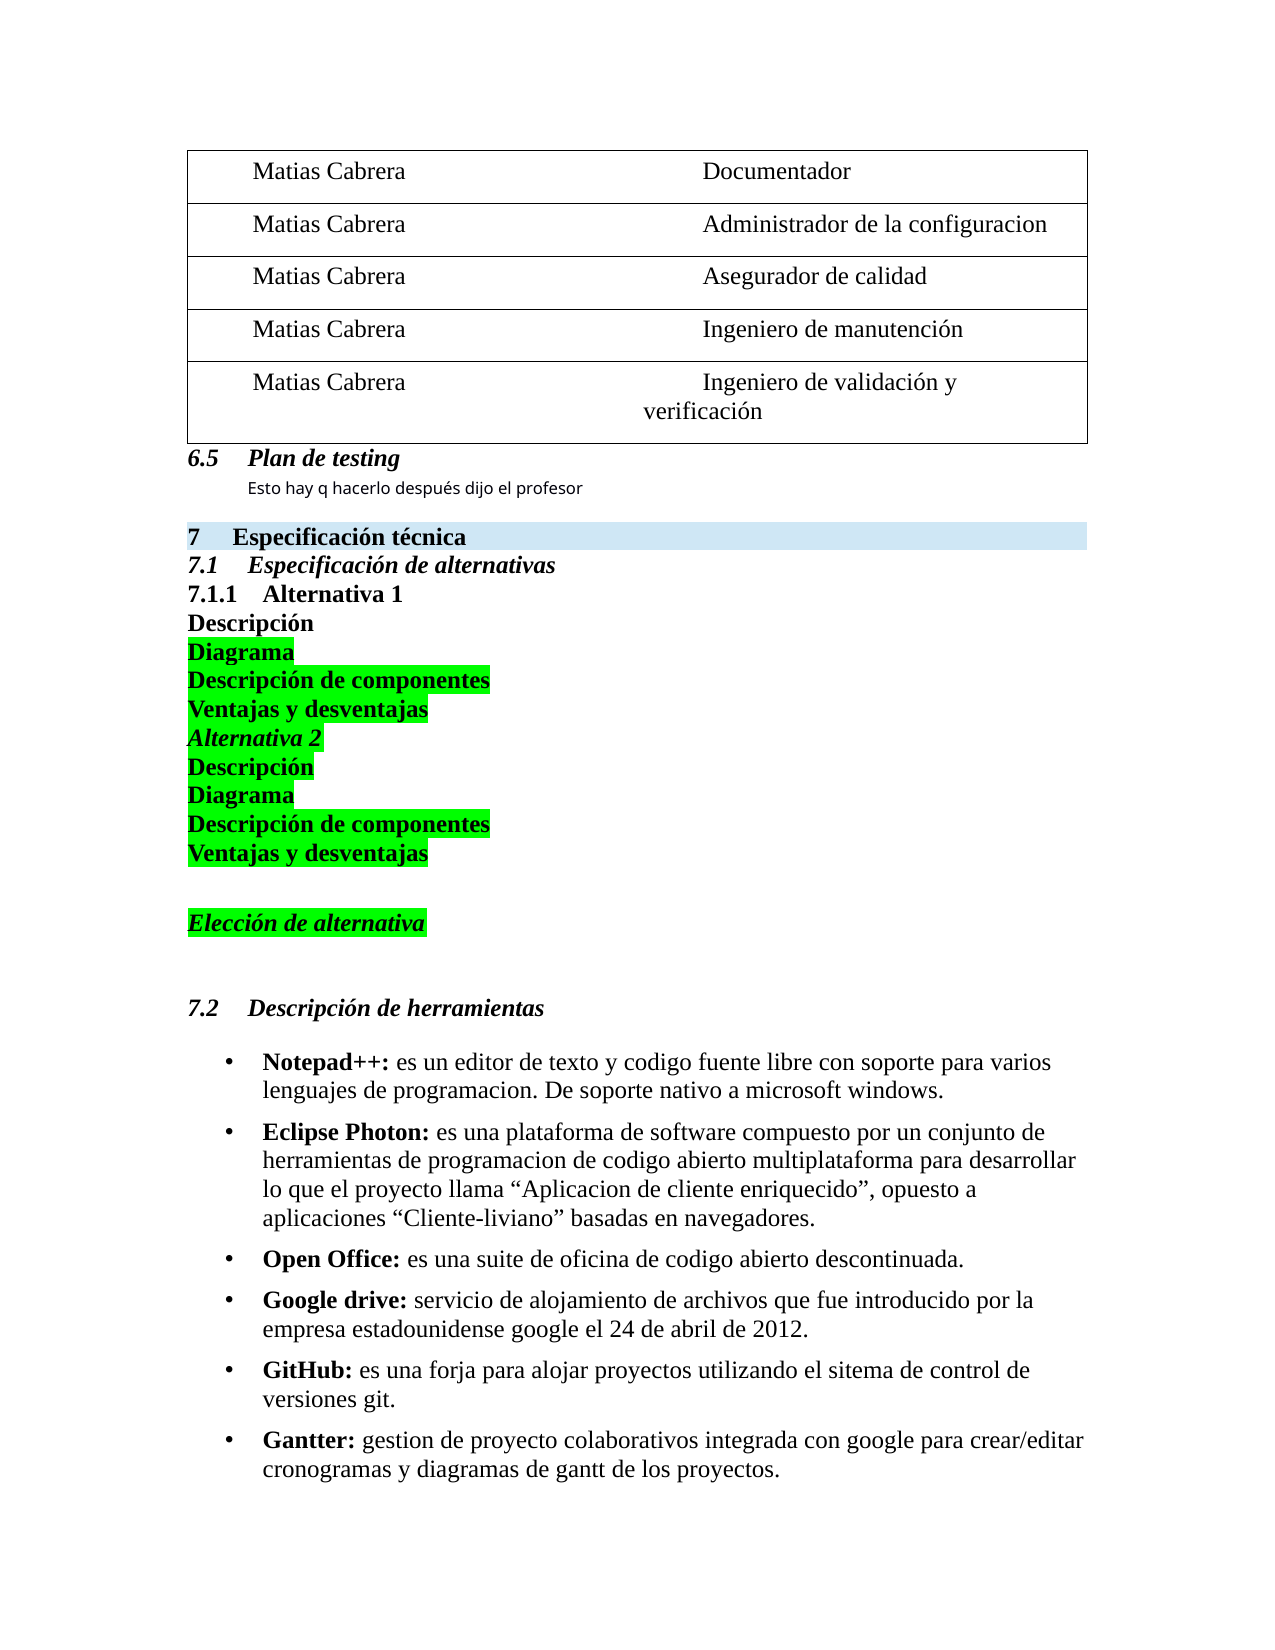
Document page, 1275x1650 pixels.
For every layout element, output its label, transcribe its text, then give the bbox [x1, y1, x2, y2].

subtitle Diagrama [187, 637, 1087, 665]
table_cell Matias Cabrera [188, 310, 637, 361]
table_cell Matias Cabrera [188, 362, 637, 443]
subtitle Descripción [187, 608, 1087, 637]
list Open Office: es una suite de oficina de codigo abierto descontinuada. [225, 1244, 1087, 1273]
table_cell Documentador [638, 151, 1087, 203]
list Eclipse Photon: es una plataforma de software compuesto por un conjunto de herramientas de programacion de codigo abierto multiplataforma para desarrollar lo que el proyecto llama “Aplicacion de cliente enriquecido”, opuesto a aplicaciones “Cliente-liviano” basadas en navegadores. [225, 1117, 1087, 1232]
table_cell Matias Cabrera [188, 151, 637, 203]
subtitle Especificación técnica [187, 522, 1087, 550]
text Esto hay q hacerlo después dijo el profesor [247, 472, 1087, 497]
list Google drive: servicio de alojamiento de archivos que fue introducido por la empresa estadounidense google el 24 de abril de 2012. [225, 1285, 1087, 1343]
subtitle Alternativa 1 [187, 579, 1087, 608]
table_cell Ingeniero de manutención [638, 310, 1087, 361]
list GitHub: es una forja para alojar proyectos utilizando el sitema de control de versiones git. [225, 1355, 1087, 1413]
table_cell Ingeniero de validación y verificación [638, 362, 1087, 443]
subtitle Descripción de componentes [187, 809, 1087, 838]
subtitle Descripción de componentes [187, 665, 1087, 694]
table_cell Administrador de la configuracion [638, 204, 1087, 256]
subtitle Elección de alternativa [187, 908, 1087, 937]
list Notepad++: es un editor de texto y codigo fuente libre con soporte para varios lenguajes de programacion. De soporte nativo a microsoft windows. [225, 1047, 1087, 1104]
subtitle Ventajas y desventajas [187, 694, 1087, 723]
subtitle Descripción [187, 752, 1087, 780]
list Gantter: gestion de proyecto colaborativos integrada con google para crear/editar cronogramas y diagramas de gantt de los proyectos. [225, 1425, 1087, 1483]
table_cell Asegurador de calidad [638, 257, 1087, 308]
table_cell Matias Cabrera [188, 257, 637, 308]
table_cell Matias Cabrera [188, 204, 637, 256]
subtitle Ventajas y desventajas [187, 838, 1087, 867]
subtitle Alternativa 2 [187, 723, 1087, 752]
subtitle Descripción de herramientas [187, 993, 1087, 1022]
subtitle Plan de testing [187, 444, 1087, 472]
subtitle Especificación de alternativas [187, 550, 1087, 579]
subtitle Diagrama [187, 780, 1087, 809]
